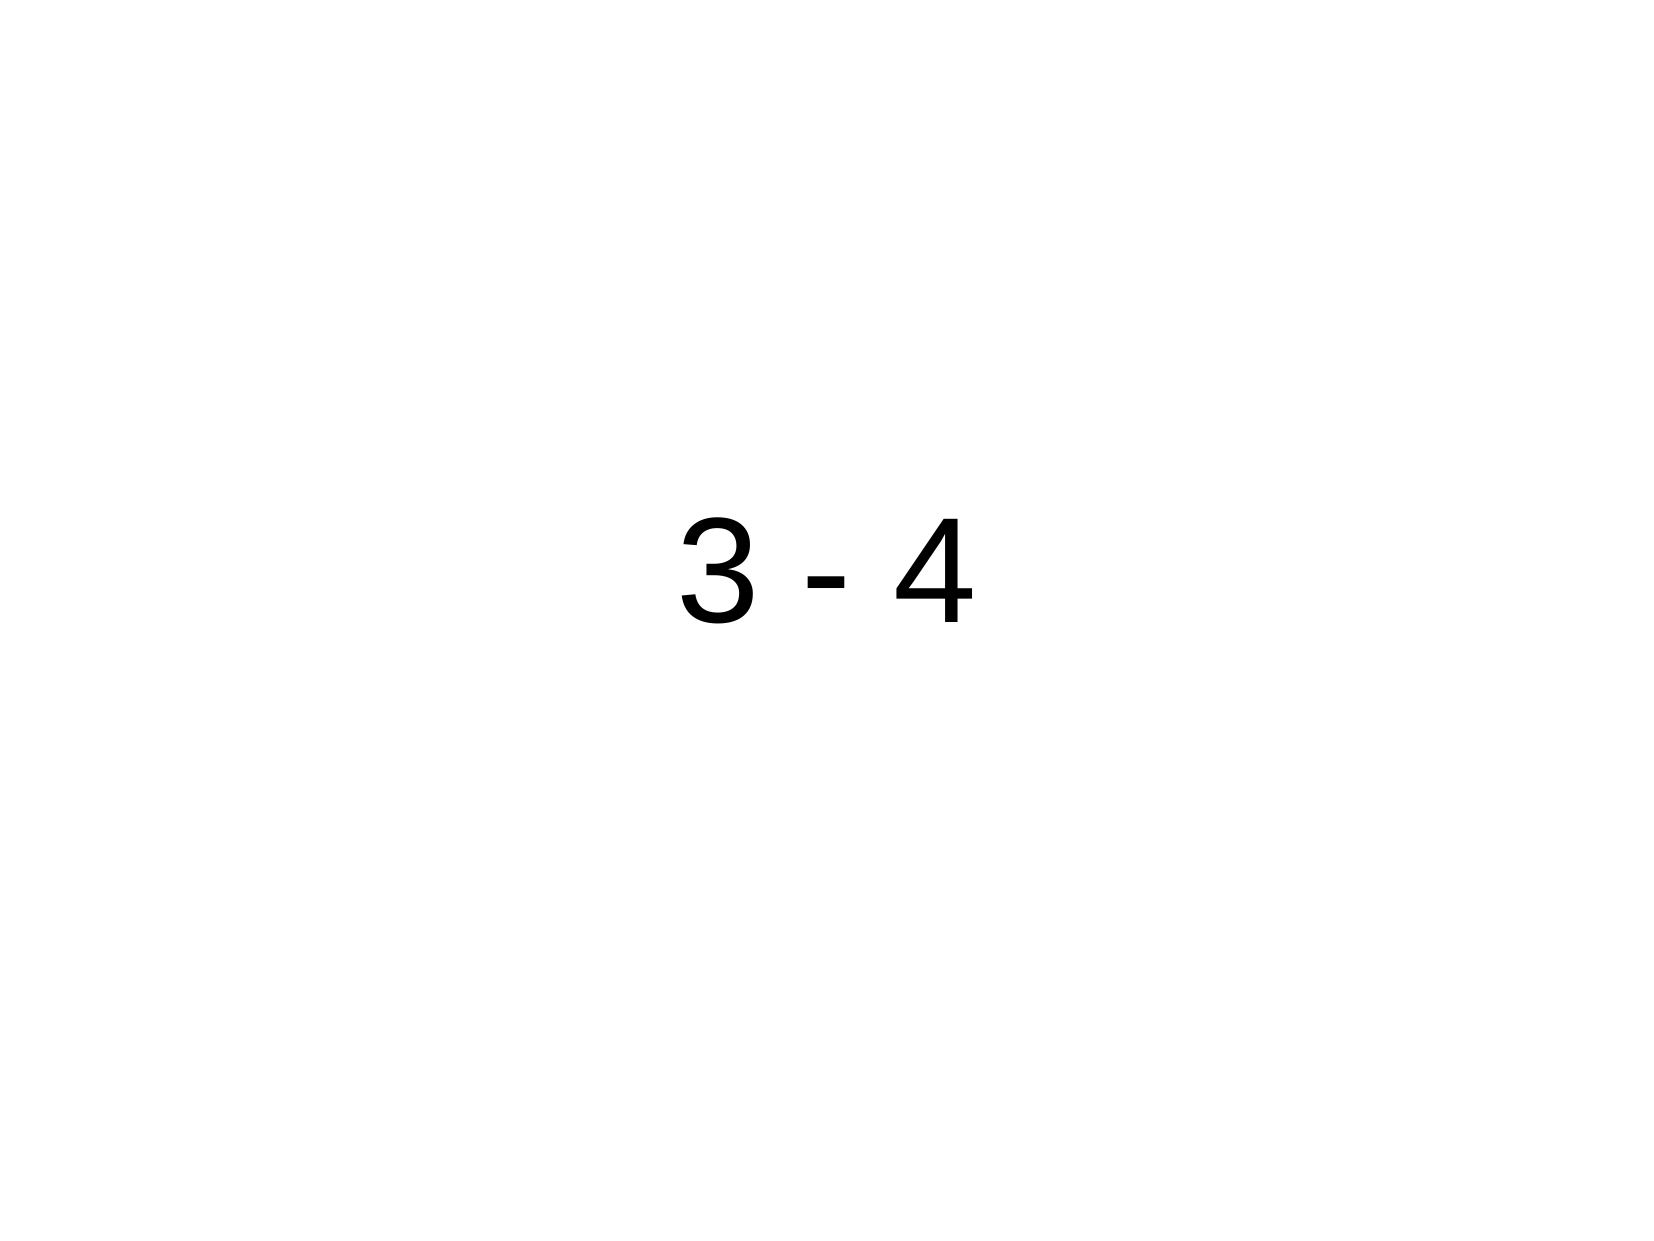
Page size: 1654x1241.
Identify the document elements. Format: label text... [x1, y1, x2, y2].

title 3 - 4 [82, 49, 1571, 1093]
